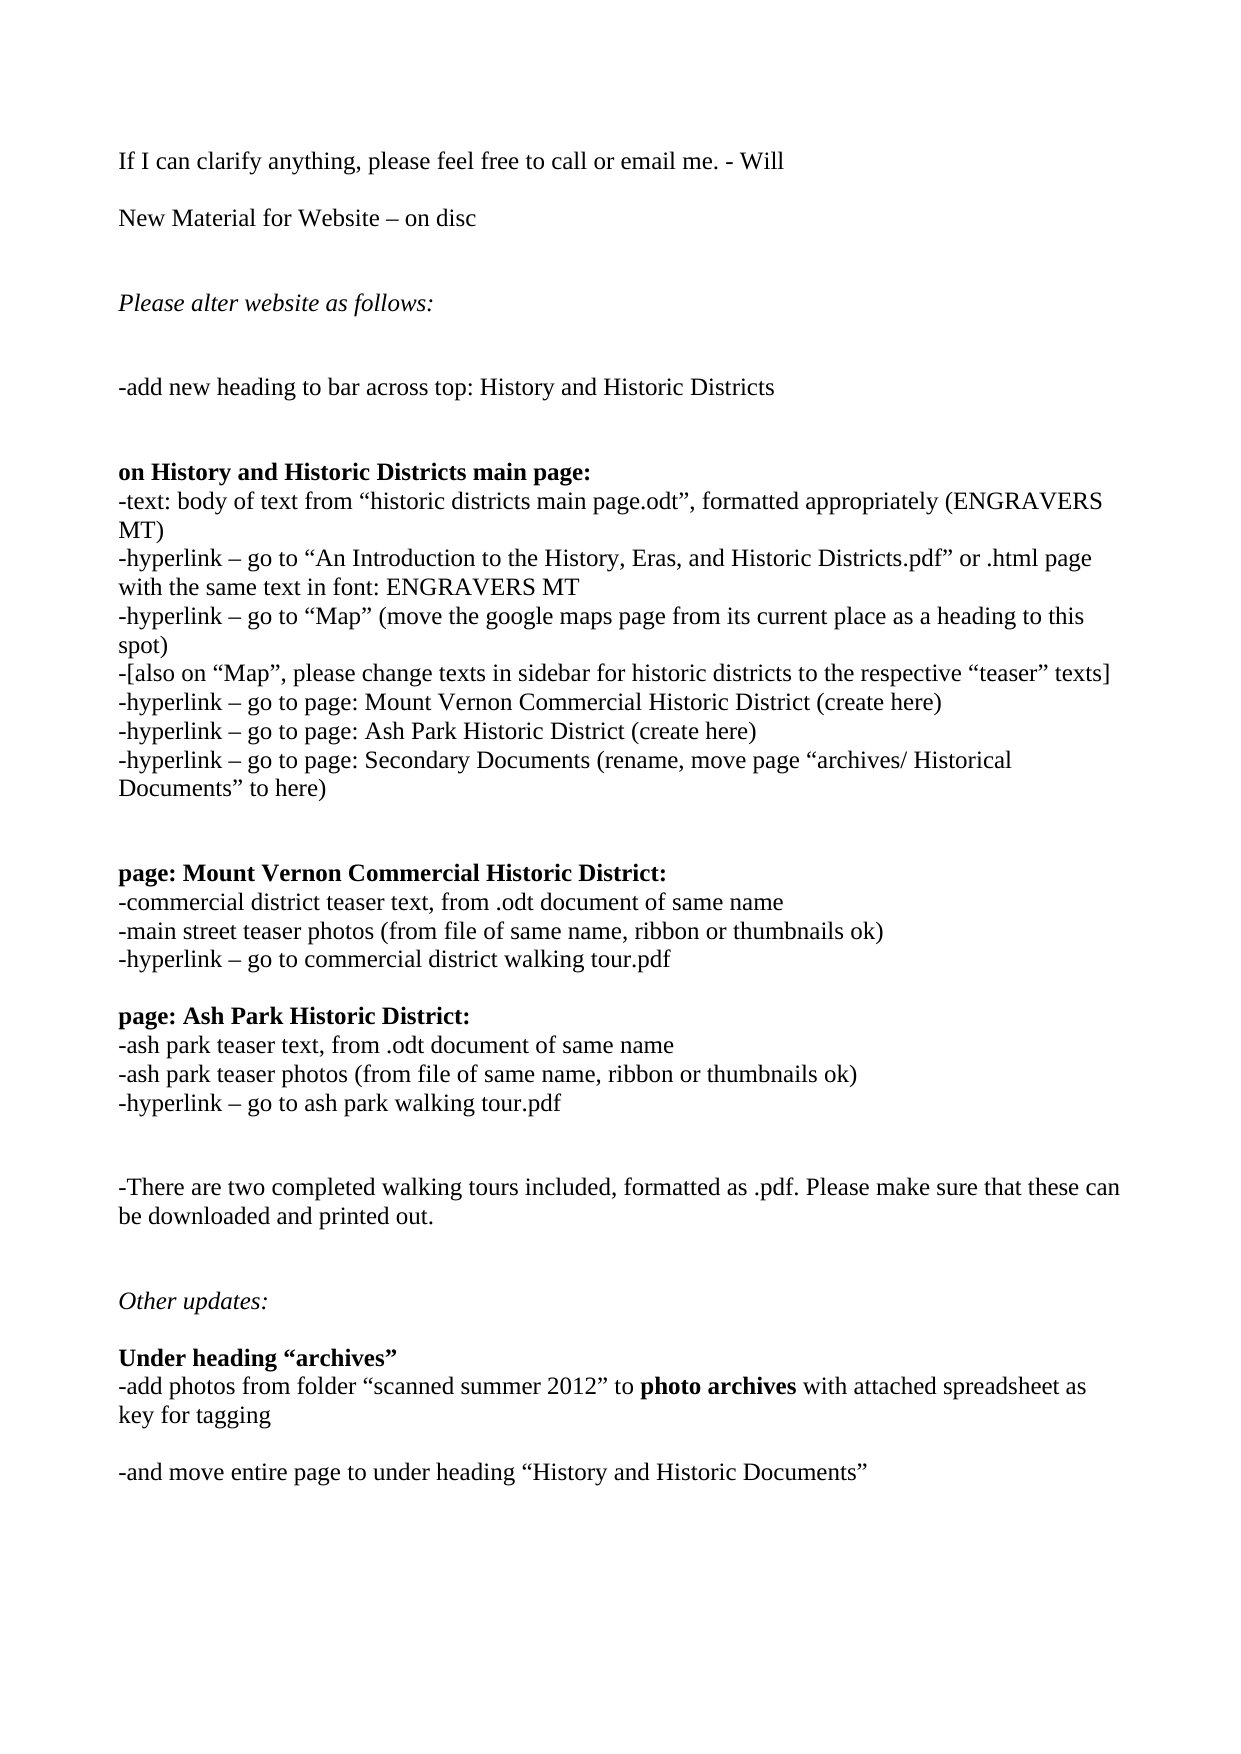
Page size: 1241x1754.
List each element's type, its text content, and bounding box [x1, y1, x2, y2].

text -hyperlink – go to “Map” (move the google maps page from its current place as a heading to this spot) [118, 601, 1122, 658]
text -text: body of text from “historic districts main page.odt”, formatted appropriately (ENGRAVERS MT) [118, 486, 1122, 543]
text -hyperlink – go to page: Secondary Documents (rename, move page “archives/ Historical Documents” to here) [118, 745, 1122, 802]
text -There are two completed walking tours included, formatted as .pdf. Please make sure that these can be downloaded and printed out. [118, 1172, 1122, 1230]
text -and move entire page to under heading “History and Historic Documents” [118, 1457, 1122, 1486]
text page: Ash Park Historic District: [118, 1001, 1122, 1030]
text -hyperlink – go to page: Ash Park Historic District (create here) [118, 716, 1122, 745]
text page: Mount Vernon Commercial Historic District: [118, 858, 1122, 887]
text New Material for Website – on disc [118, 203, 1122, 232]
text -commercial district teaser text, from .odt document of same name [118, 887, 1122, 916]
text -ash park teaser text, from .odt document of same name [118, 1030, 1122, 1059]
text Under heading “archives” [118, 1343, 1122, 1371]
text Please alter website as follows: [118, 288, 1122, 316]
text -main street teaser photos (from file of same name, ribbon or thumbnails ok) [118, 916, 1122, 944]
text -add photos from folder “scanned summer 2012” to photo archives with attached spreadsheet as key for tagging [118, 1371, 1122, 1429]
text -hyperlink – go to “An Introduction to the History, Eras, and Historic Districts.pdf” or .html page with the same text in font: ENGRAVERS MT [118, 543, 1122, 601]
text -hyperlink – go to commercial district walking tour.pdf [118, 944, 1122, 973]
text -ash park teaser photos (from file of same name, ribbon or thumbnails ok) [118, 1059, 1122, 1088]
text Other updates: [118, 1286, 1122, 1315]
text -hyperlink – go to page: Mount Vernon Commercial Historic District (create here) [118, 687, 1122, 716]
text -[also on “Map”, please change texts in sidebar for historic districts to the respective “teaser” texts] [118, 658, 1122, 687]
text -hyperlink – go to ash park walking tour.pdf [118, 1088, 1122, 1116]
text on History and Historic Districts main page: [118, 457, 1122, 486]
text If I can clarify anything, please feel free to call or email me. - Will [118, 146, 1122, 175]
text -add new heading to bar across top: History and Historic Districts [118, 372, 1122, 401]
